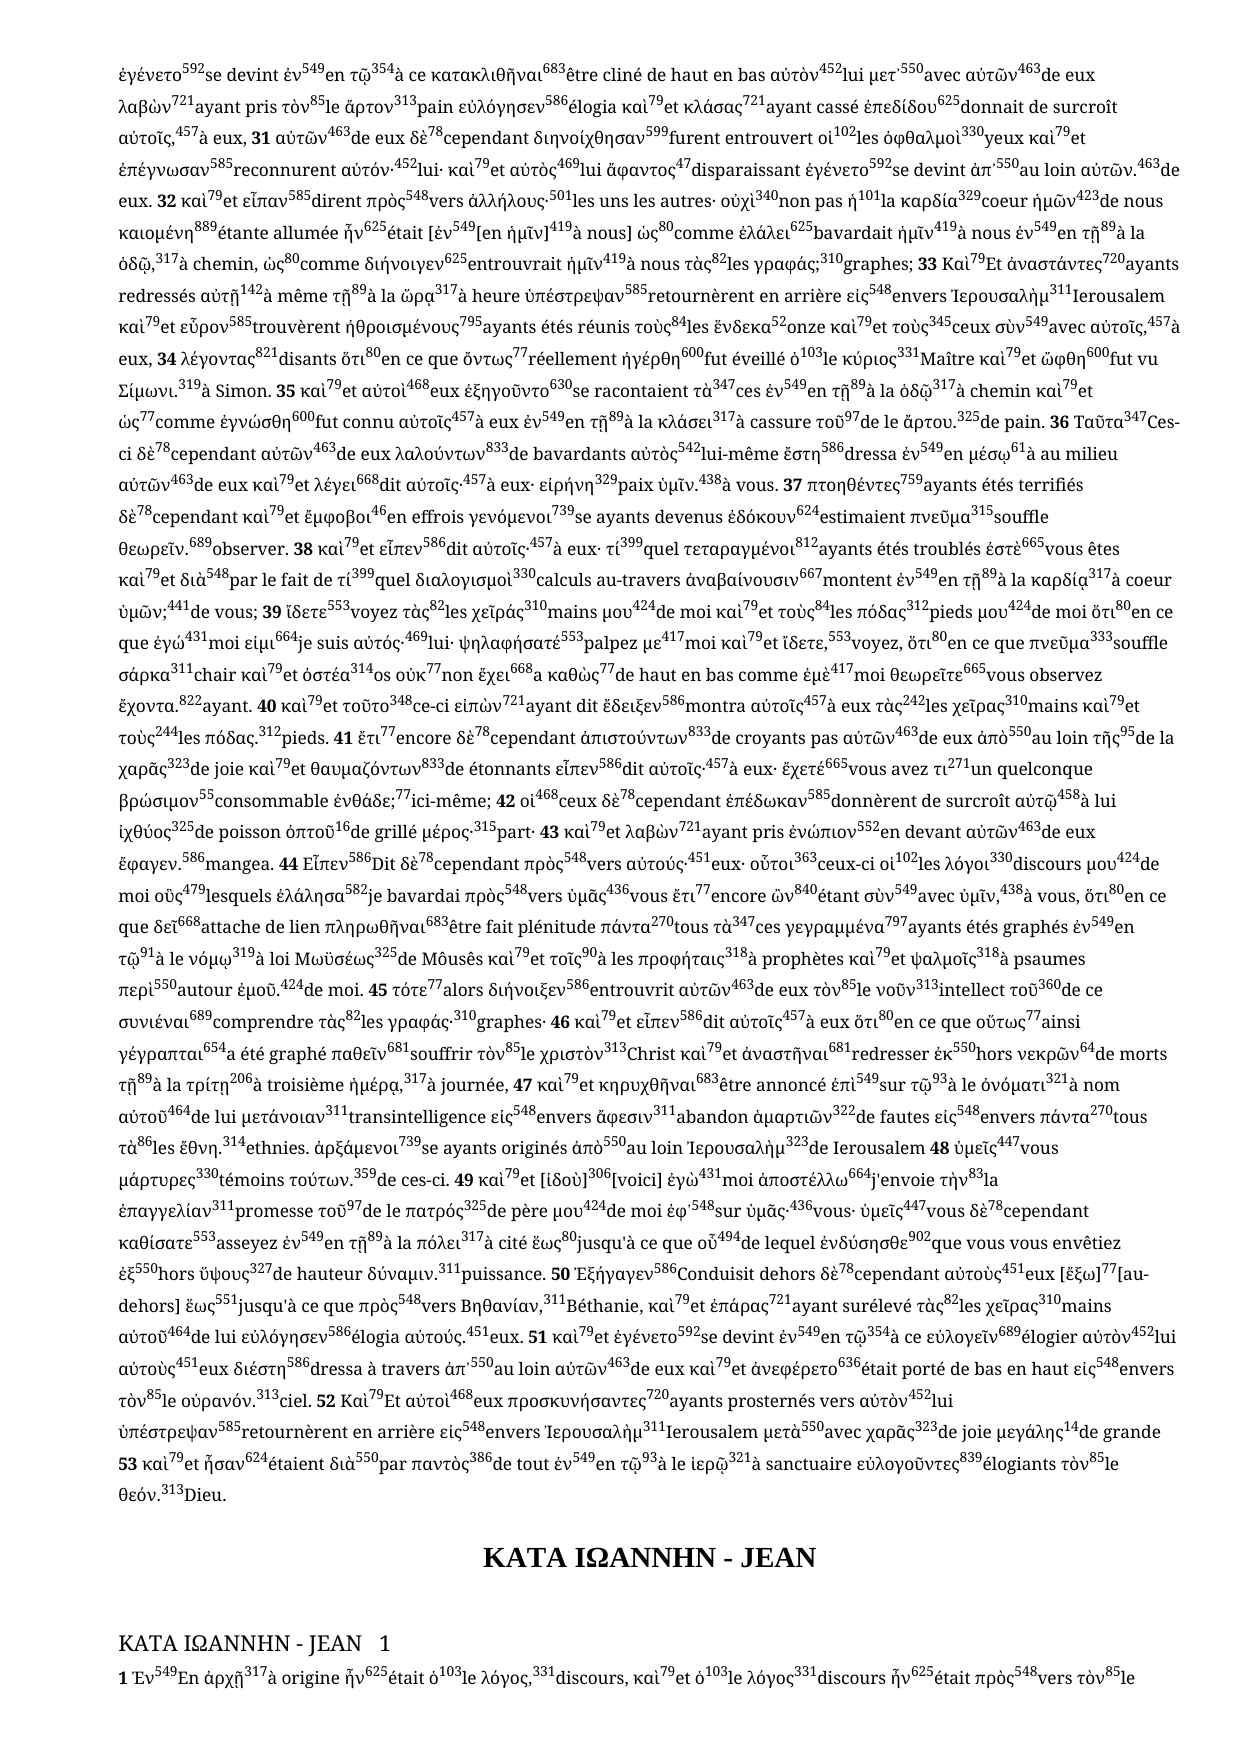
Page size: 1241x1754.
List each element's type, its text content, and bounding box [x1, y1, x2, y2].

text ΚΑΤΑ ΙΩΑΝΝΗΝ - JEAN 1 [118, 1628, 1181, 1657]
subtitle ΚΑΤΑ ΙΩΑΝΝΗΝ - JEAN [118, 1540, 1181, 1574]
text 1 Τῇ89à La δὲ78cependant μιᾷ57à une τῶν98de les σαββάτων326de sabbats ὄρθρου325de aube βαθέως16de profond ἐπὶ548sur τὸ87le μνῆμα315monument ἦλθον585vinrent φέρουσαι837portantes ἃ481lesquels ἡτοίμασαν585préparèrent ἀρώματα.314aromates. 2 εὗρον585trouvèrent δὲ78cependant τὸν85le λίθον313pierre ἀποκεκυλισμένον796ayant été roulé au loin ἀπὸ550au loin τοῦ99de le μνημείου,327de mémorial, 3 εἰσελθοῦσαι718ayantes venues à l'intérieur δὲ78cependant οὐχ77non εὗρον585trouvèrent τὸ87le σῶμα315corps τοῦ97de le κυρίου325de Maître Ἰησοῦ.325de Iésous. 4 καὶ79et ἐγένετο592se devint ἐν549en τῷ354à ce ἀπορεῖσθαι690se embarrasser αὐτὰς449elles περὶ550autour τούτου360de ce-ci καὶ79et ἰδοὺ306voici ἄνδρες330hommes δύο196deux ἐπέστησαν585présentèrent αὐταῖς455à elles ἐν549en ἐσθῆτι317à habillement ἀστραπτούσῃ.826à éclairante. 5 ἐμφόβων39de en effrois δὲ78cependant γενομένων731de se ayantes devenues αὐτῶν461de elles καὶ79et κλινουσῶν831de clinantes τὰ246les πρόσωπα314faces εἰς548envers τὴν83la γῆν311terre εἶπαν585dirent πρὸς548vers αὐτάς·449elles· τί399quel ζητεῖτε665vous cherchez τὸν346celui ζῶντα822vivant μετὰ550avec τῶν96de les νεκρῶν;64de morts; 6 οὐκ77non ἔστιν668est ὧδε,77ici, ἀλλ᾽79mais ἠγέρθη.600fut éveillé. μνήσθητε562soyez faits mémoire ὡς77comme ἐλάλησεν586bavarda ὑμῖν438à vous ἔτι77encore ὢν840étant ἐν549en τῇ89à la Γαλιλαίᾳ317à Galilée 7 λέγων840disant τὸν85le υἱὸν313fils τοῦ97de le ἀνθρώπου325de être humain ὅτι80en ce que δεῖ668attache de lien παραδοθῆναι683être transmis εἰς548envers χεῖρας310mains ἀνθρώπων324de êtres humains ἁμαρτωλῶν15de fauteurs καὶ79et σταυρωθῆναι683être crucifié καὶ79et τῇ89à la τρίτῃ206à troisième ἡμέρᾳ317à journée ἀναστῆναι.681redresser. 8 καὶ79et ἐμνήσθησαν599furent fait mémoire τῶν98de les ῥημάτων326de oraux αὐτοῦ.464de lui. 9 Καὶ79Et ὑποστρέψασαι718ayantes retournées en arrière ἀπὸ550au loin τοῦ99de le μνημείου327de mémorial ἀπήγγειλαν585rapportèrent annonce ταῦτα347ces-ci πάντα270tous τοῖς90à les ἕνδεκα58à onze καὶ79et πᾶσιν274à tous τοῖς90à les λοιποῖς.377à restants. 10 ἦσαν624étaient δὲ78cependant ἡ101la Μαγδαληνὴ329Magdalene Μαρία329Maria καὶ79et Ἰωάννα329Ioanna καὶ79et Μαρία329Maria ἡ362celle Ἰακώβου325de Iakobos καὶ79et αἱ100les λοιπαὶ387restantes σὺν549avec αὐταῖς.455à elles. ἔλεγον624disaient πρὸς548vers τοὺς84les ἀποστόλους312envoyés ταῦτα,347ces-ci, 11 καὶ79et ἐφάνησαν599furent apparu en lumière ἐνώπιον552en devant αὐτῶν463de eux ὡσεὶ80comme si λῆρος331radotage τὰ104les ῥήματα332oraux ταῦτα,157ces-ci, καὶ79et ἠπίστουν624croyaient pas αὐταῖς.455à elles. 12 Ὁ103Le δὲ78cependant Πέτρος331Pierre ἀναστὰς721ayant redressé ἔδραμεν586courut ἐπὶ548sur τὸ87le μνημεῖον315mémorial καὶ79et παρακύψας721ayant penché à côté βλέπει668regarde τὰ86les ὀθόνια314étoffes de lins μόνα,116seuls, καὶ79et ἀπῆλθεν586éloigna πρὸς548vers ἑαυτὸν528lui-même θαυμάζων840étonnant τὸ348ce γεγονός.772ayant devenu. 13 Καὶ79Et ἰδοὺ306voici δύο70deux ἐξ550hors αὐτῶν463de eux ἐν549en αὐτῇ142à même τῇ89à la ἡμέρᾳ317à journée ἦσαν624étaient πορευόμενοι866se allants εἰς548envers κώμην311village ἀπέχουσαν820tenante au loin σταδίους312stades ἑξήκοντα178soixante ἀπὸ550au loin Ἰερουσαλήμ,323de Ierousalem, ᾗ484à laquelle ὄνομα333nom Ἐμμαοῦς,329Emmaous, 14 καὶ79et αὐτοὶ468eux ὡμίλουν624conversaient πρὸς548vers ἀλλήλους501les uns les autres περὶ550autour πάντων282de tous τῶν359de ces συμβεβηκότων779de ayants arrivés avec τούτων.359de ces-ci. 15 καὶ79et ἐγένετο592se devint ἐν549en τῷ354à ce ὁμιλεῖν689converser αὐτοὺς451eux καὶ79et συζητεῖν689chercher ensemble καὶ79et αὐτὸς542lui-même Ἰησοῦς331Iésous ἐγγίσας721ayant approché συνεπορεύετο631se allait avec αὐτοῖς,457à eux, 16 οἱ102les δὲ78cependant ὀφθαλμοὶ330yeux αὐτῶν463de eux ἐκρατοῦντο635étaient saisi avec force τοῦ360de ce μὴ77ne pas ἐπιγνῶναι681reconnaître αὐτόν.452lui. 17 εἶπεν586dit δὲ78cependant πρὸς548vers αὐτούς·451eux· τίνες409quels οἱ102les λόγοι330discours οὗτοι155ceux-ci οὓς479lesquels ἀντιβάλλετε665vous jetez en échange πρὸς548vers ἀλλήλους501les uns les autres περιπατοῦντες;839piétinants autour; καὶ79et ἐστάθησαν599furent dressé σκυθρωποί.70airs maussades. 18 ἀποκριθεὶς760ayant été répondu δὲ78cependant εἷς71un ὀνόματι321à nom Κλεοπᾶς331Kléopas εἶπεν586dit πρὸς548vers αὐτόν·452lui· σὺ448toi μόνος132seul παροικεῖς666tu habites maison à côté Ἰερουσαλὴμ311Ierousalem καὶ79et οὐκ77non ἔγνως584tu connus τὰ347ces γενόμενα727se ayants devenus ἐν549en αὐτῇ456à elle ἐν549en ταῖς88à les ἡμέραις316à journées ταύταις;141à celles-ci; 19 καὶ79et εἶπεν586dit αὐτοῖς·457à eux· ποῖα;398quels; οἱ468ceux δὲ78cependant εἶπαν585dirent αὐτῷ·458à lui· τὰ347ces περὶ550autour Ἰησοῦ325de Iésous τοῦ97de le Ναζαρηνοῦ,16de Nazarénien, ὃς498lequel ἐγένετο592se devint ἀνὴρ331homme προφήτης331prophète δυνατὸς22puissant ἐν549en ἔργῳ321à travail καὶ79et λόγῳ319à discours ἐναντίον552en-présence τοῦ97de le θεοῦ325de Dieu καὶ79et παντὸς281de tout τοῦ97de le λαοῦ,325de peuple, 20 ὅπως77de telle manière que τε79en outre παρέδωκαν585transmirent αὐτὸν452lui οἱ102les ἀρχιερεῖς330chefs sacrificateurs καὶ79et οἱ102les ἄρχοντες330chefs ἡμῶν423de nous εἰς548envers κρίμα315objet de jugement θανάτου325de trépas καὶ79et ἐσταύρωσαν585crucifièrent αὐτόν.452lui. 21 ἡμεῖς430nous δὲ78cependant ἠλπίζομεν620nous espérions ὅτι80en ce que αὐτός469lui ἐστιν668est ὁ364celui μέλλων840imminant λυτροῦσθαι690se rançonner τὸν85le Ἰσραήλ·313Israël· ἀλλά79mais γε340du moins καὶ77aussi σὺν549avec πᾶσιν276à tous τούτοις353à ces-ci τρίτην201troisième ταύτην136celle-ci ἡμέραν311journée ἄγει668conduit ἀφ᾽550au loin οὗ492de lequel ταῦτα365ces-ci ἐγένετο.592se devint. 22 ἀλλὰ79mais καὶ77aussi γυναῖκές328femmes τινες284des quelconques ἐξ550hors ἡμῶν423de nous ἐξέστησαν585extasièrent ἡμᾶς,416nous, γενόμεναι737se ayantes devenues ὀρθριναὶ68matinales ἐπὶ548sur τὸ87le μνημεῖον,315mémorial, 23 καὶ79et μὴ77ne pas εὑροῦσαι718ayantes trouvées τὸ87le σῶμα315corps αὐτοῦ464de lui ἦλθον585vinrent λέγουσαι837disantes καὶ77aussi ὀπτασίαν311apparition ἀγγέλων324de anges ἑωρακέναι,686avoir vu, οἳ497lesquels λέγουσιν667disent αὐτὸν452lui ζῆν.689vivre. 24 καὶ79et ἀπῆλθόν585éloignèrent τινες389des quelconques τῶν357de ceux σὺν549avec ἡμῖν419à nous ἐπὶ548sur τὸ87le μνημεῖον315mémorial καὶ79et εὗρον585trouvèrent οὕτως77ainsi καθὼς77de haut en bas comme καὶ77aussi αἱ100les γυναῖκες328femmes εἶπον,585dirent, αὐτὸν452lui δὲ78cependant οὐκ77non εἶδον.585virent. 25 Καὶ79Et αὐτὸς469lui εἶπεν586dit πρὸς548vers αὐτούς·451eux· ὦ340O ἀνόητοι75inintelligents καὶ79et βραδεῖς75lents τῇ89à la καρδίᾳ317à coeur τοῦ360de ce πιστεύειν689croire ἐπὶ549sur πᾶσιν379à tous οἷς487à lesquels ἐλάλησαν585bavardèrent οἱ102les προφῆται·330prophètes· 26 οὐχὶ340non pas ταῦτα347ces-ci ἔδει625attachait de lien παθεῖν681souffrir τὸν85le χριστὸν313Christ καὶ79et εἰσελθεῖν681venir à l'intérieur εἰς548envers τὴν83la δόξαν311gloire αὐτοῦ;464de lui; 27 καὶ79et ἀρξάμενος740se ayant originé ἀπὸ550au loin Μωϋσέως325de Môusês καὶ79et ἀπὸ550au loin πάντων280de tous τῶν96de les προφητῶν324de prophètes διερμήνευσεν586interpréta en détail αὐτοῖς457à eux ἐν549en πάσαις272à toutes ταῖς88à les γραφαῖς316à graphes τὰ347ces περὶ550autour ἑαυτοῦ.537de lui-même. 28 Καὶ79Et ἤγγισαν585approchèrent εἰς548envers τὴν83la κώμην311village οὗ77où ἐπορεύοντο,630se allaient, καὶ79et αὐτὸς469lui προσεποιήσατο592se fit auprès πορρώτερον77plus loin devant πορεύεσθαι.690se aller. 29 καὶ79et παρεβιάσαντο591se furent violent auprès αὐτὸν452lui λέγοντες·839disants· μεῖνον554reste μεθ᾽550avec ἡμῶν,423de nous, ὅτι80en ce que πρὸς548vers ἑσπέραν311soirée ἐστὶν668est καὶ79et κέκλικεν642a cliné ἤδη77déjà ἡ101la ἡμέρα.329journée. καὶ79et εἰσῆλθεν586vint à l'intérieur τοῦ360de ce μεῖναι681rester σὺν549avec αὐτοῖς.457à eux. 30 καὶ79et ἐγένετο592se devint ἐν549en τῷ354à ce κατακλιθῆναι683être cliné de haut en bas αὐτὸν452lui μετ᾽550avec αὐτῶν463de eux λαβὼν721ayant pris τὸν85le ἄρτον313pain εὐλόγησεν586élogia καὶ79et κλάσας721ayant cassé ἐπεδίδου625donnait de surcroît αὐτοῖς,457à eux, 31 αὐτῶν463de eux δὲ78cependant διηνοίχθησαν599furent entrouvert οἱ102les ὀφθαλμοὶ330yeux καὶ79et ἐπέγνωσαν585reconnurent αὐτόν·452lui· καὶ79et αὐτὸς469lui ἄφαντος47disparaissant ἐγένετο592se devint ἀπ᾽550au loin αὐτῶν.463de eux. 32 καὶ79et εἶπαν585dirent πρὸς548vers ἀλλήλους·501les uns les autres· οὐχὶ340non pas ἡ101la καρδία329coeur ἡμῶν423de nous καιομένη889étante allumée ἦν625était [ἐν549[en ἡμῖν]419à nous] ὡς80comme ἐλάλει625bavardait ἡμῖν419à nous ἐν549en τῇ89à la ὁδῷ,317à chemin, ὡς80comme διήνοιγεν625entrouvrait ἡμῖν419à nous τὰς82les γραφάς;310graphes; 33 Καὶ79Et ἀναστάντες720ayants redressés αὐτῇ142à même τῇ89à la ὥρᾳ317à heure ὑπέστρεψαν585retournèrent en arrière εἰς548envers Ἰερουσαλὴμ311Ierousalem καὶ79et εὗρον585trouvèrent ἠθροισμένους795ayants étés réunis τοὺς84les ἕνδεκα52onze καὶ79et τοὺς345ceux σὺν549avec αὐτοῖς,457à eux, 34 λέγοντας821disants ὅτι80en ce que ὄντως77réellement ἠγέρθη600fut éveillé ὁ103le κύριος331Maître καὶ79et ὤφθη600fut vu Σίμωνι.319à Simon. 35 καὶ79et αὐτοὶ468eux ἐξηγοῦντο630se racontaient τὰ347ces ἐν549en τῇ89à la ὁδῷ317à chemin καὶ79et ὡς77comme ἐγνώσθη600fut connu αὐτοῖς457à eux ἐν549en τῇ89à la κλάσει317à cassure τοῦ97de le ἄρτου.325de pain. 36 Ταῦτα347Ces-ci δὲ78cependant αὐτῶν463de eux λαλούντων833de bavardants αὐτὸς542lui-même ἔστη586dressa ἐν549en μέσῳ61à au milieu αὐτῶν463de eux καὶ79et λέγει668dit αὐτοῖς·457à eux· εἰρήνη329paix ὑμῖν.438à vous. 37 πτοηθέντες759ayants étés terrifiés δὲ78cependant καὶ79et ἔμφοβοι46en effrois γενόμενοι739se ayants devenus ἐδόκουν624estimaient πνεῦμα315souffle θεωρεῖν.689observer. 38 καὶ79et εἶπεν586dit αὐτοῖς·457à eux· τί399quel τεταραγμένοι812ayants étés troublés ἐστὲ665vous êtes καὶ79et διὰ548par le fait de τί399quel διαλογισμοὶ330calculs au-travers ἀναβαίνουσιν667montent ἐν549en τῇ89à la καρδίᾳ317à coeur ὑμῶν;441de vous; 39 ἴδετε553voyez τὰς82les χεῖράς310mains μου424de moi καὶ79et τοὺς84les πόδας312pieds μου424de moi ὅτι80en ce que ἐγώ431moi εἰμι664je suis αὐτός·469lui· ψηλαφήσατέ553palpez με417moi καὶ79et ἴδετε,553voyez, ὅτι80en ce que πνεῦμα333souffle σάρκα311chair καὶ79et ὀστέα314os οὐκ77non ἔχει668a καθὼς77de haut en bas comme ἐμὲ417moi θεωρεῖτε665vous observez ἔχοντα.822ayant. 40 καὶ79et τοῦτο348ce-ci εἰπὼν721ayant dit ἔδειξεν586montra αὐτοῖς457à eux τὰς242les χεῖρας310mains καὶ79et τοὺς244les πόδας.312pieds. 41 ἔτι77encore δὲ78cependant ἀπιστούντων833de croyants pas αὐτῶν463de eux ἀπὸ550au loin τῆς95de la χαρᾶς323de joie καὶ79et θαυμαζόντων833de étonnants εἶπεν586dit αὐτοῖς·457à eux· ἔχετέ665vous avez τι271un quelconque βρώσιμον55consommable ἐνθάδε;77ici-même; 42 οἱ468ceux δὲ78cependant ἐπέδωκαν585donnèrent de surcroît αὐτῷ458à lui ἰχθύος325de poisson ὀπτοῦ16de grillé μέρος·315part· 43 καὶ79et λαβὼν721ayant pris ἐνώπιον552en devant αὐτῶν463de eux ἔφαγεν.586mangea. 44 Εἶπεν586Dit δὲ78cependant πρὸς548vers αὐτούς·451eux· οὗτοι363ceux-ci οἱ102les λόγοι330discours μου424de moi οὓς479lesquels ἐλάλησα582je bavardai πρὸς548vers ὑμᾶς436vous ἔτι77encore ὢν840étant σὺν549avec ὑμῖν,438à vous, ὅτι80en ce que δεῖ668attache de lien πληρωθῆναι683être fait plénitude πάντα270tous τὰ347ces γεγραμμένα797ayants étés graphés ἐν549en τῷ91à le νόμῳ319à loi Μωϋσέως325de Môusês καὶ79et τοῖς90à les προφήταις318à prophètes καὶ79et ψαλμοῖς318à psaumes περὶ550autour ἐμοῦ.424de moi. 45 τότε77alors διήνοιξεν586entrouvrit αὐτῶν463de eux τὸν85le νοῦν313intellect τοῦ360de ce συνιέναι689comprendre τὰς82les γραφάς·310graphes· 46 καὶ79et εἶπεν586dit αὐτοῖς457à eux ὅτι80en ce que οὕτως77ainsi γέγραπται654a été graphé παθεῖν681souffrir τὸν85le χριστὸν313Christ καὶ79et ἀναστῆναι681redresser ἐκ550hors νεκρῶν64de morts τῇ89à la τρίτῃ206à troisième ἡμέρᾳ,317à journée, 47 καὶ79et κηρυχθῆναι683être annoncé ἐπὶ549sur τῷ93à le ὀνόματι321à nom αὐτοῦ464de lui μετάνοιαν311transintelligence εἰς548envers ἄφεσιν311abandon ἁμαρτιῶν322de fautes εἰς548envers πάντα270tous τὰ86les ἔθνη.314ethnies. ἀρξάμενοι739se ayants originés ἀπὸ550au loin Ἰερουσαλὴμ323de Ierousalem 48 ὑμεῖς447vous μάρτυρες330témoins τούτων.359de ces-ci. 49 καὶ79et [ἰδοὺ]306[voici] ἐγὼ431moi ἀποστέλλω664j'envoie τὴν83la ἐπαγγελίαν311promesse τοῦ97de le πατρός325de père μου424de moi ἐφ᾽548sur ὑμᾶς·436vous· ὑμεῖς447vous δὲ78cependant καθίσατε553asseyez ἐν549en τῇ89à la πόλει317à cité ἕως80jusqu'à ce que οὗ494de lequel ἐνδύσησθε902que vous vous envêtiez ἐξ550hors ὕψους327de hauteur δύναμιν.311puissance. 50 Ἐξήγαγεν586Conduisit dehors δὲ78cependant αὐτοὺς451eux [ἔξω]77[au-dehors] ἕως551jusqu'à ce que πρὸς548vers Βηθανίαν,311Béthanie, καὶ79et ἐπάρας721ayant surélevé τὰς82les χεῖρας310mains αὐτοῦ464de lui εὐλόγησεν586élogia αὐτούς.451eux. 51 καὶ79et ἐγένετο592se devint ἐν549en τῷ354à ce εὐλογεῖν689élogier αὐτὸν452lui αὐτοὺς451eux διέστη586dressa à travers ἀπ᾽550au loin αὐτῶν463de eux καὶ79et ἀνεφέρετο636était porté de bas en haut εἰς548envers τὸν85le οὐρανόν.313ciel. 52 Καὶ79Et αὐτοὶ468eux προσκυνήσαντες720ayants prosternés vers αὐτὸν452lui ὑπέστρεψαν585retournèrent en arrière εἰς548envers Ἰερουσαλὴμ311Ierousalem μετὰ550avec χαρᾶς323de joie μεγάλης14de grande 53 καὶ79et ἦσαν624étaient διὰ550par παντὸς386de tout ἐν549en τῷ93à le ἱερῷ321à sanctuaire εὐλογοῦντες839élogiants τὸν85le θεόν.313Dieu. [118, 59, 1181, 1507]
